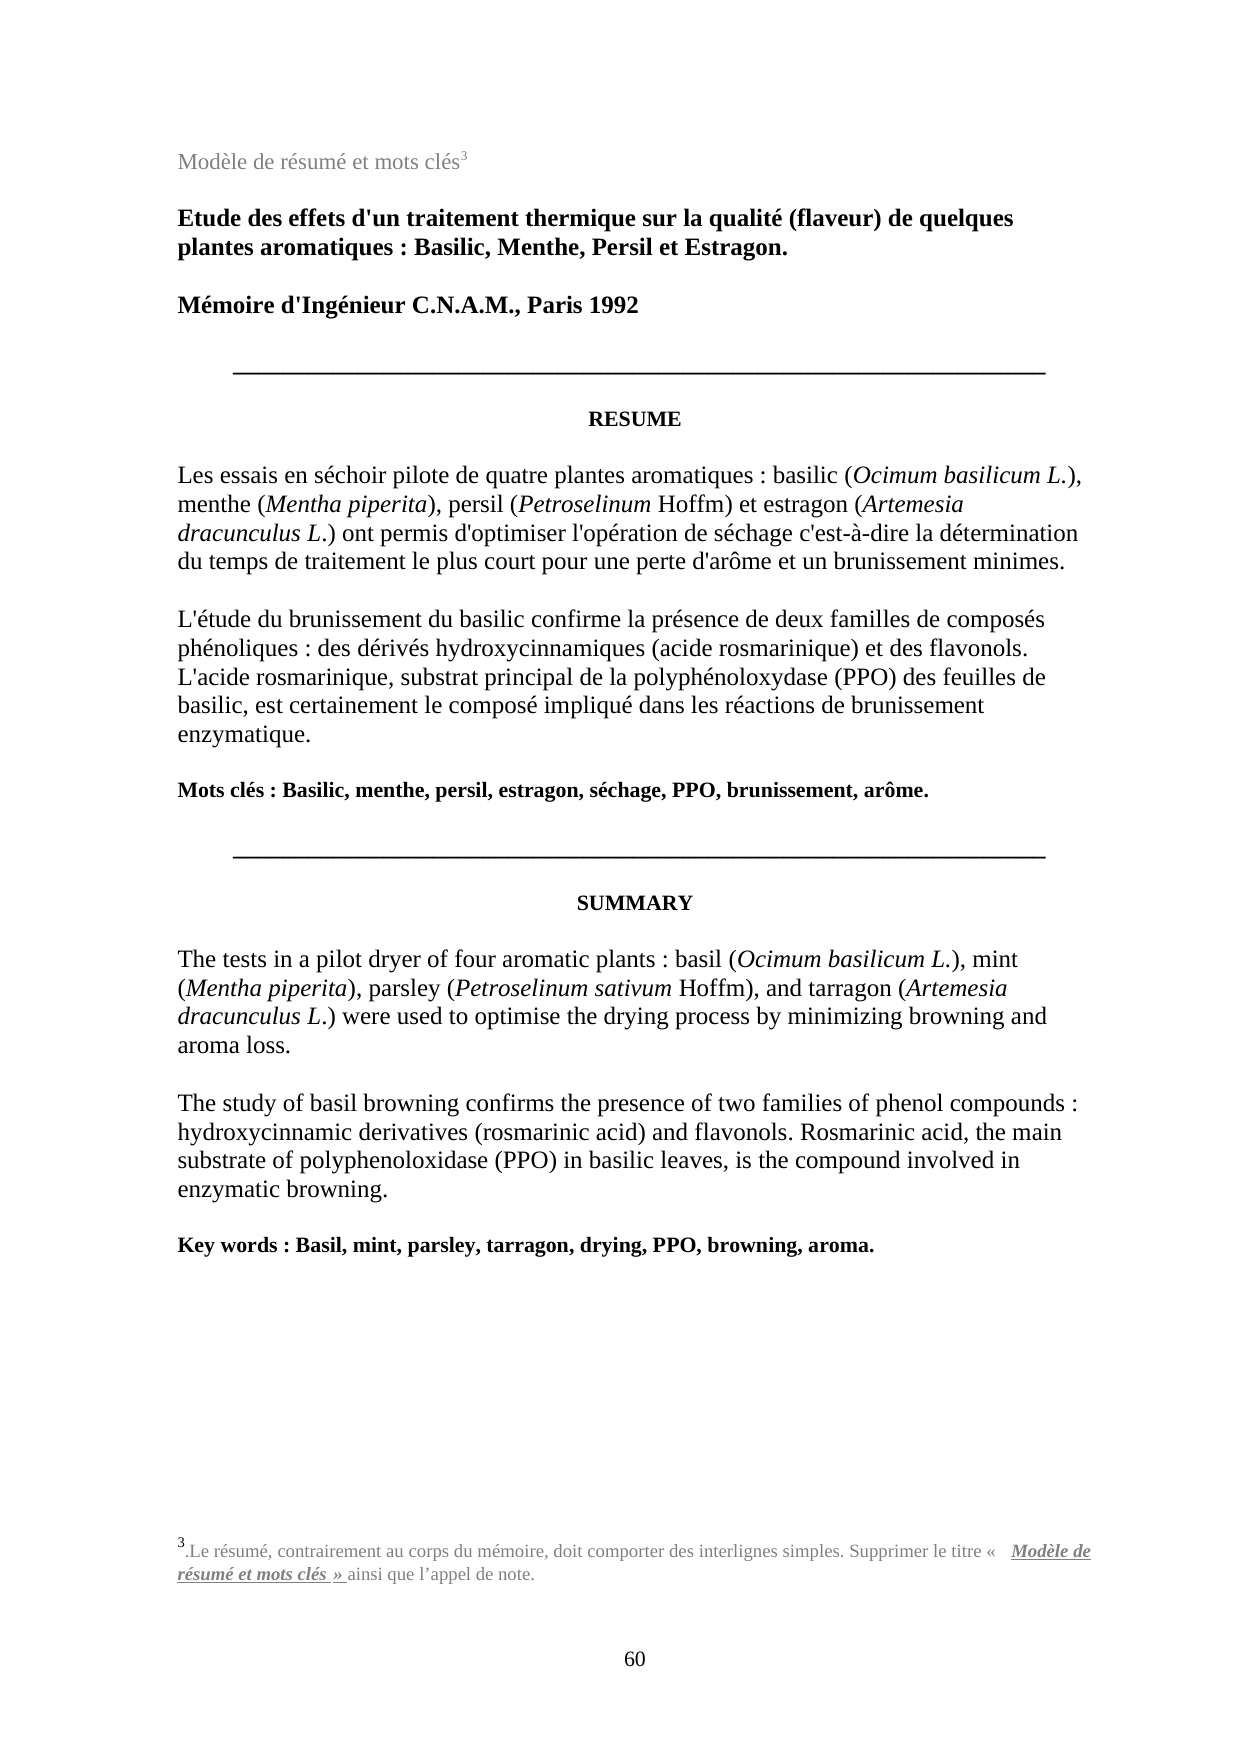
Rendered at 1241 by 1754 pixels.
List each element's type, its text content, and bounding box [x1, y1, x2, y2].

text RESUME [177, 406, 1092, 431]
text Etude des effets d'un traitement thermique sur la qualité (flaveur) de quelques plantes aromatiques : Basilic, Menthe, Persil et Estragon. [177, 203, 1092, 261]
text _________________________________________________________________ [177, 832, 1101, 860]
text The study of basil browning confirms the presence of two families of phenol compounds : hydroxycinnamic derivatives (rosmarinic acid) and flavonols. Rosmarinic acid, the main substrate of polyphenoloxidase (PPO) in basilic leaves, is the compound involved in enzymatic browning. [177, 1088, 1092, 1203]
text .Le résumé, contrairement au corps du mémoire, doit comporter des interlignes simples. Supprimer le titre « Modèle de résumé et mots clés » ainsi que l’appel de note. [177, 1534, 1092, 1585]
text L'étude du brunissement du basilic confirme la présence de deux familles de composés phénoliques : des dérivés hydroxycinnamiques (acide rosmarinique) et des flavonols. L'acide rosmarinique, substrat principal de la polyphénoloxydase (PPO) des feuilles de basilic, est certainement le composé impliqué dans les réactions de brunissement enzymatique. [177, 604, 1092, 748]
text _________________________________________________________________ [177, 348, 1101, 377]
text Key words : Basil, mint, parsley, tarragon, drying, PPO, browning, aroma. [177, 1232, 1092, 1257]
text Mots clés : Basilic, menthe, persil, estragon, séchage, PPO, brunissement, arôme. [177, 777, 1092, 802]
text Mémoire d'Ingénieur C.N.A.M., Paris 1992 [177, 290, 1092, 319]
text Les essais en séchoir pilote de quatre plantes aromatiques : basilic (Ocimum basilicum L.), menthe (Mentha piperita), persil (Petroselinum Hoffm) et estragon (Artemesia dracunculus L.) ont permis d'optimiser l'opération de séchage c'est-à-dire la détermination du temps de traitement le plus court pour une perte d'arôme et un brunissement minimes. [177, 460, 1092, 575]
text The tests in a pilot dryer of four aromatic plants : basil (Ocimum basilicum L.), mint (Mentha piperita), parsley (Petroselinum sativum Hoffm), and tarragon (Artemesia dracunculus L.) were used to optimise the drying process by minimizing browning and aroma loss. [177, 944, 1092, 1059]
text SUMMARY [177, 889, 1092, 915]
text Modèle de résumé et mots clés [177, 148, 1092, 174]
